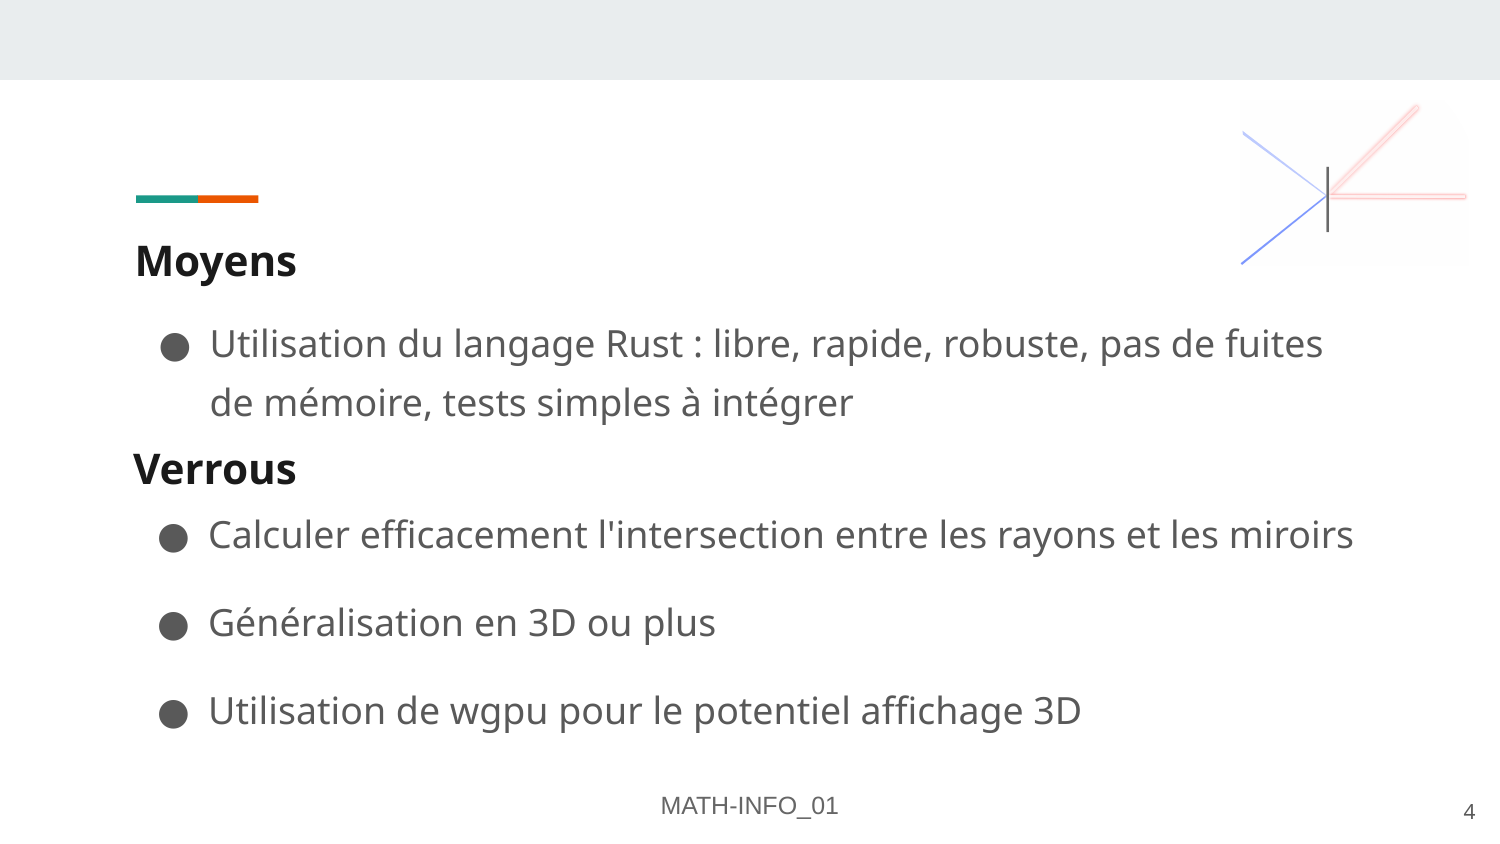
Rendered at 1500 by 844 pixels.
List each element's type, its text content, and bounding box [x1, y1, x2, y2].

text_box MATH-INFO_01 [645, 784, 855, 827]
picture [1240, 100, 1469, 266]
list Utilisation du langage Rust : libre, rapide, robuste, pas de fuites de mémoire, tests simples à intégrer [119, 295, 1381, 486]
title Moyens [119, 216, 1381, 295]
list Calculer efficacement l'intersection entre les rayons et les miroirs Généralisation en 3D ou plus Utilisation de wgpu pour le potentiel affichage 3D [118, 485, 1380, 795]
title Verrous [118, 424, 1380, 485]
